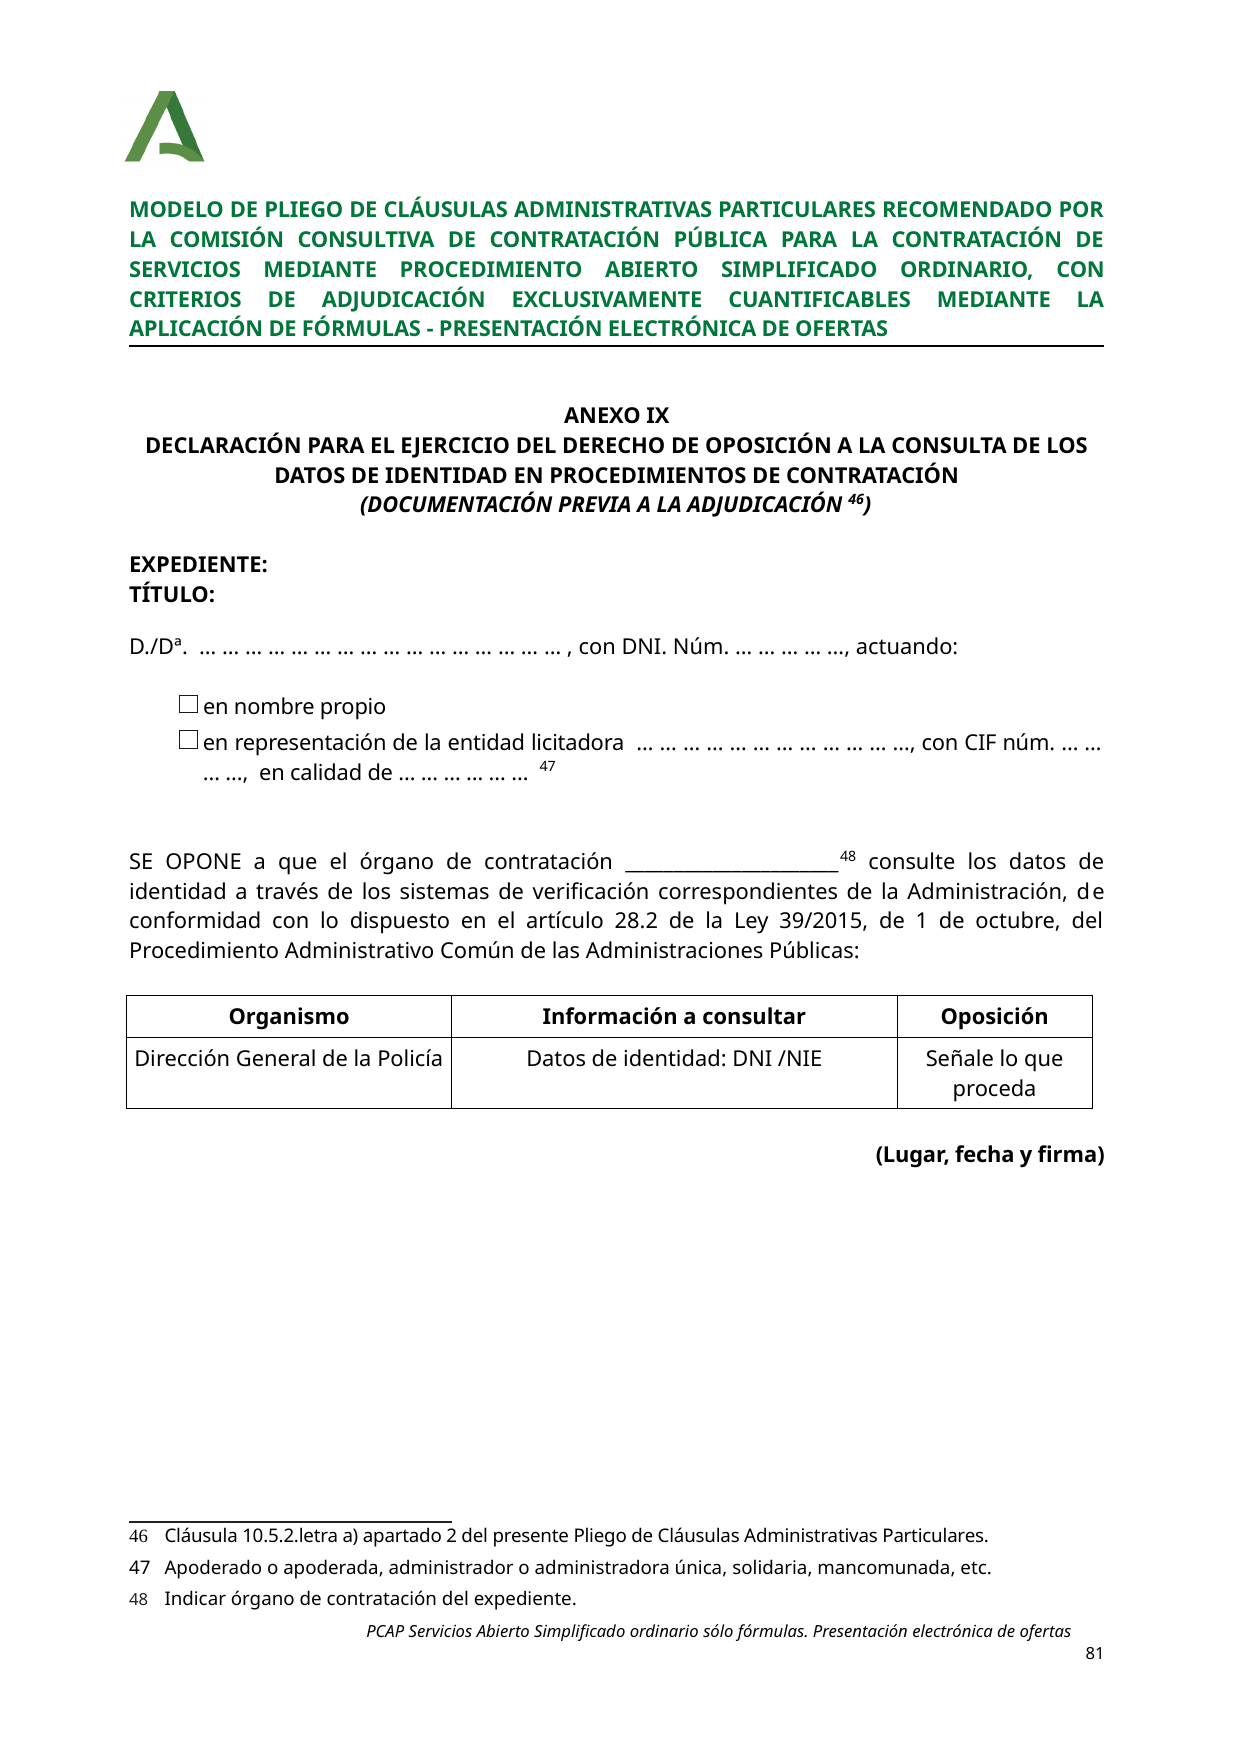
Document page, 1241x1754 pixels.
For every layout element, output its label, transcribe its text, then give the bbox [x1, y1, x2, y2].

text Apoderado o apoderada, administrador o administradora única, solidaria, mancomunada, etc. [129, 1554, 1104, 1579]
text DECLARACIÓN PARA EL EJERCICIO DEL DERECHO DE OPOSICIÓN A LA CONSULTA DE LOS DATOS DE IDENTIDAD EN PROCEDIMIENTOS DE CONTRATACIÓN [129, 430, 1104, 489]
table_header Organismo [127, 996, 451, 1037]
text EXPEDIENTE: [129, 549, 1104, 579]
table_header Información a consultar [452, 996, 897, 1037]
text TÍTULO: [129, 579, 1104, 609]
table_header Oposición [898, 996, 1092, 1037]
table_cell Señale lo que proceda [898, 1038, 1092, 1108]
text (Lugar, fecha y firma) [129, 1138, 1104, 1168]
text (DOCUMENTACIÓN PREVIA A LA ADJUDICACIÓN ) [129, 489, 1104, 519]
text Indicar órgano de contratación del expediente. [129, 1585, 1104, 1611]
text D./Dª. … … … … … … … … … … … … … … … … , con DNI. Núm. … … … … …, actuando: [129, 631, 1104, 661]
text en nombre propio [203, 691, 1104, 721]
text SE OPONE a que el órgano de contratación ______________________ consulte los datos de identidad a través de los sistemas de verificación correspondientes de la Administración, de conformidad con lo dispuesto en el artículo 28.2 de la Ley 39/2015, de 1 de octubre, del Procedimiento Administrativo Común de las Administraciones Públicas: [129, 846, 1104, 965]
table_cell Dirección General de la Policía [127, 1038, 451, 1108]
text en representación de la entidad licitadora … … … … … … … … … … … …, con CIF núm. … … … …, en calidad de … … … … … … [203, 727, 1104, 786]
table_cell Datos de identidad: DNI /NIE [452, 1038, 897, 1108]
text Cláusula 10.5.2.letra a) apartado 2 del presente Pliego de Cláusulas Administrativas Particulares. [129, 1522, 1104, 1548]
picture [120, 86, 209, 166]
text ANEXO IX [129, 400, 1104, 430]
text MODELO DE PLIEGO DE CLÁUSULAS ADMINISTRATIVAS PARTICULARES RECOMENDADO POR LA COMISIÓN CONSULTIVA DE CONTRATACIÓN PÚBLICA PARA LA CONTRATACIÓN DE SERVICIOS MEDIANTE PROCEDIMIENTO ABIERTO SIMPLIFICADO ORDINARIO, CON CRITERIOS DE ADJUDICACIÓN EXCLUSIVAMENTE CUANTIFICABLES MEDIANTE LA APLICACIÓN DE FÓRMULAS - PRESENTACIÓN ELECTRÓNICA DE OFERTAS [129, 194, 1104, 345]
